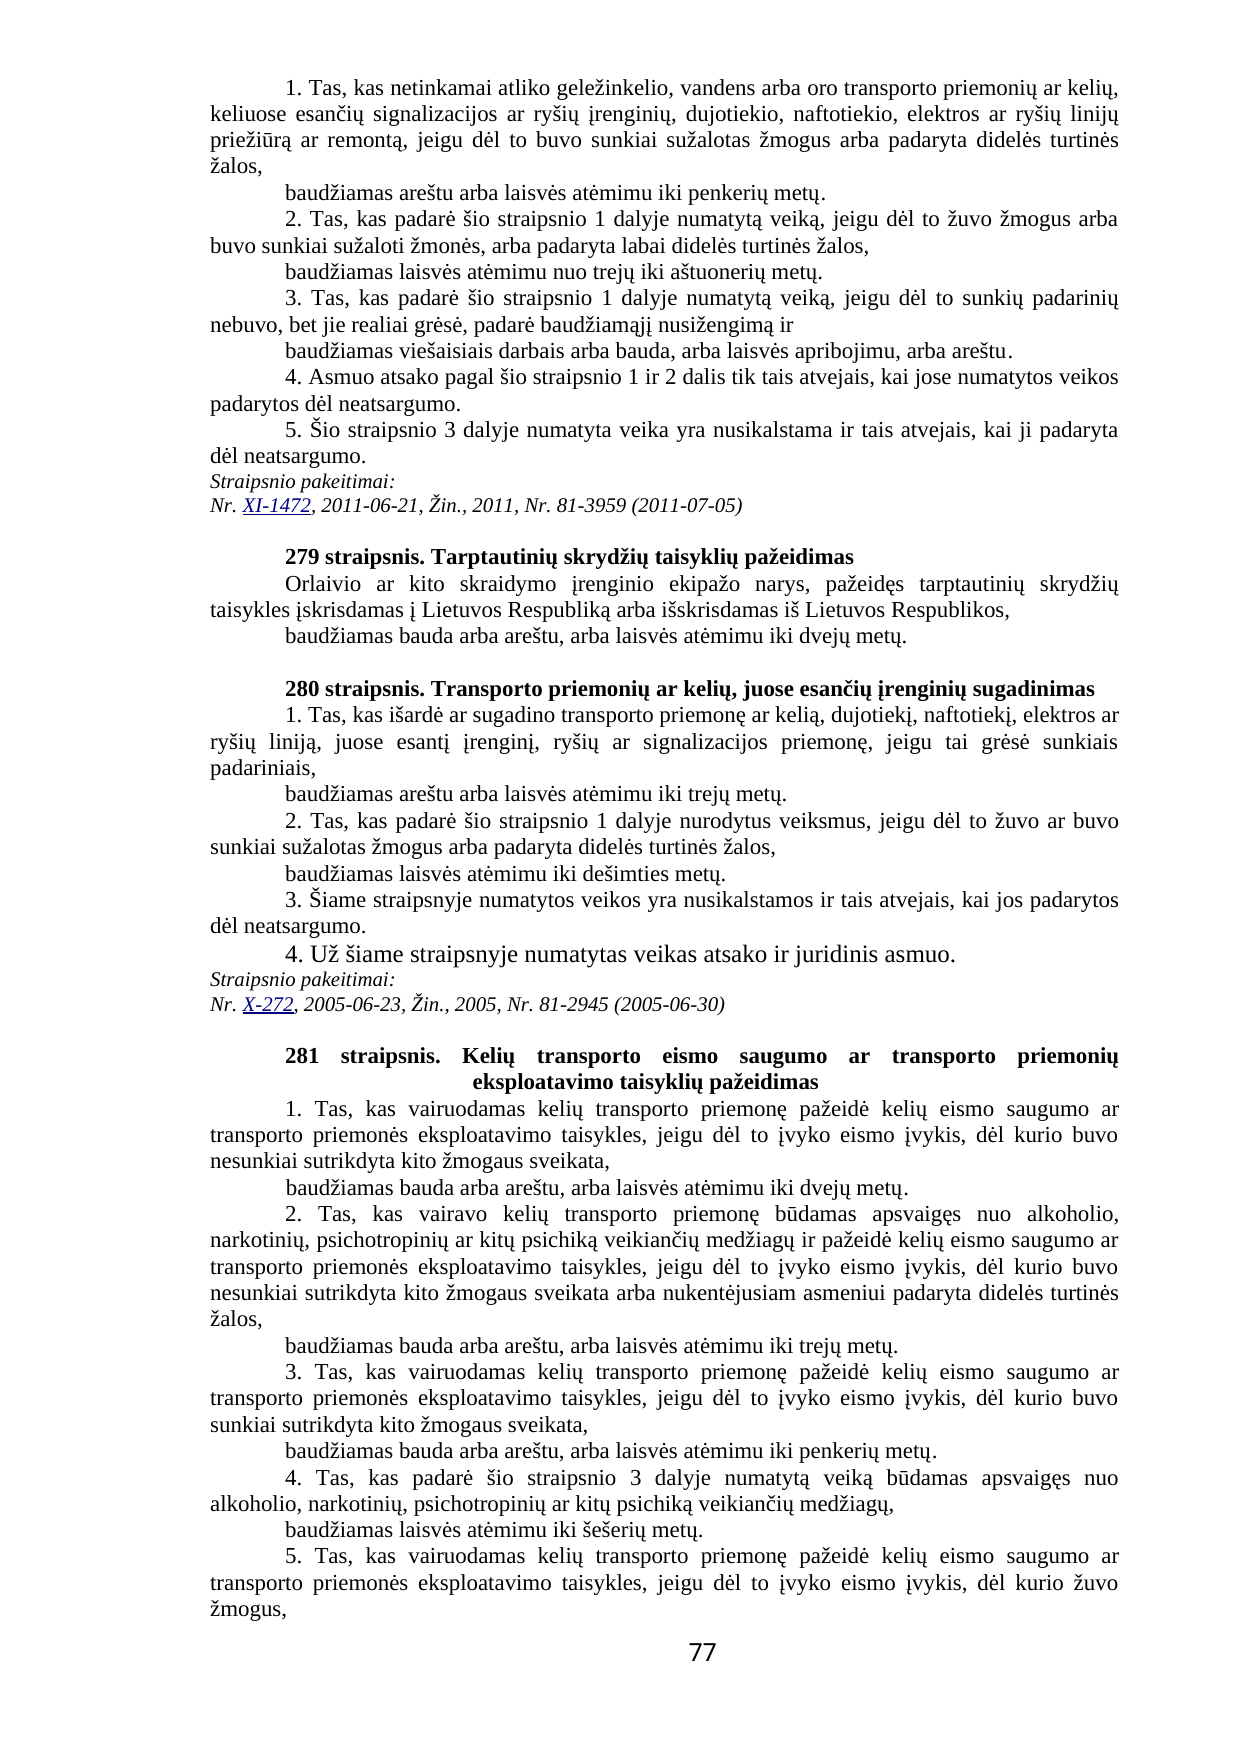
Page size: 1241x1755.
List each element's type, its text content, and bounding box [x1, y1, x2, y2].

text 4. Už šiame straipsnyje numatytas veikas atsako ir juridinis asmuo. [210, 939, 1120, 967]
text 4. Asmuo atsako pagal šio straipsnio 1 ir 2 dalis tik tais atvejais, kai jose numatytos veikos padarytos dėl neatsargumo. [210, 363, 1120, 416]
text 2. Tas, kas padarė šio straipsnio 1 dalyje numatytą veiką, jeigu dėl to žuvo žmogus arba buvo sunkiai sužaloti žmonės, arba padaryta labai didelės turtinės žalos, [210, 205, 1120, 258]
text baudžiamas viešaisiais darbais arba bauda, arba laisvės apribojimu, arba areštu. [210, 337, 1120, 363]
text 1. Tas, kas vairuodamas kelių transporto priemonę pažeidė kelių eismo saugumo ar transporto priemonės eksploatavimo taisykles, jeigu dėl to įvyko eismo įvykis, dėl kurio buvo nesunkiai sutrikdyta kito žmogaus sveikata, [210, 1094, 1120, 1174]
text 5. Šio straipsnio 3 dalyje numatyta veika yra nusikalstama ir tais atvejais, kai ji padaryta dėl neatsargumo. [210, 416, 1120, 469]
text Nr. X-272, 2005-06-23, Žin., 2005, Nr. 81-2945 (2005-06-30) [210, 991, 1120, 1016]
text 281 straipsnis. Kelių transporto eismo saugumo ar transporto priemonių eksploatavimo taisyklių pažeidimas [285, 1042, 1120, 1094]
text 2. Tas, kas padarė šio straipsnio 1 dalyje nurodytus veiksmus, jeigu dėl to žuvo ar buvo sunkiai sužalotas žmogus arba padaryta didelės turtinės žalos, [210, 807, 1120, 859]
text baudžiamas areštu arba laisvės atėmimu iki penkerių metų. [210, 179, 1120, 205]
text Straipsnio pakeitimai: [210, 469, 1120, 493]
text 4. Tas, kas padarė šio straipsnio 3 dalyje numatytą veiką būdamas apsvaigęs nuo alkoholio, narkotinių, psichotropinių ar kitų psichiką veikiančių medžiagų, [210, 1463, 1120, 1516]
text baudžiamas bauda arba areštu, arba laisvės atėmimu iki dvejų metų. [210, 622, 1120, 649]
text 1. Tas, kas netinkamai atliko geležinkelio, vandens arba oro transporto priemonių ar kelių, keliuose esančių signalizacijos ar ryšių įrenginių, dujotiekio, naftotiekio, elektros ar ryšių linijų priežiūrą ar remontą, jeigu dėl to buvo sunkiai sužalotas žmogus arba padaryta didelės turtinės žalos, [210, 73, 1120, 179]
text Orlaivio ar kito skraidymo įrenginio ekipažo narys, pažeidęs tarptautinių skrydžių taisykles įskrisdamas į Lietuvos Respubliką arba išskrisdamas iš Lietuvos Respublikos, [210, 570, 1120, 622]
text baudžiamas bauda arba areštu, arba laisvės atėmimu iki dvejų metų. [210, 1174, 1106, 1200]
text 3. Tas, kas vairuodamas kelių transporto priemonę pažeidė kelių eismo saugumo ar transporto priemonės eksploatavimo taisykles, jeigu dėl to įvyko eismo įvykis, dėl kurio buvo sunkiai sutrikdyta kito žmogaus sveikata, [210, 1358, 1120, 1437]
text 1. Tas, kas išardė ar sugadino transporto priemonę ar kelią, dujotiekį, naftotiekį, elektros ar ryšių liniją, juose esantį įrenginį, ryšių ar signalizacijos priemonę, jeigu tai grėsė sunkiais padariniais, [210, 701, 1120, 781]
text 2. Tas, kas vairavo kelių transporto priemonę būdamas apsvaigęs nuo alkoholio, narkotinių, psichotropinių ar kitų psichiką veikiančių medžiagų ir pažeidė kelių eismo saugumo ar transporto priemonės eksploatavimo taisykles, jeigu dėl to įvyko eismo įvykis, dėl kurio buvo nesunkiai sutrikdyta kito žmogaus sveikata arba nukentėjusiam asmeniui padaryta didelės turtinės žalos, [210, 1200, 1120, 1332]
text 5. Tas, kas vairuodamas kelių transporto priemonę pažeidė kelių eismo saugumo ar transporto priemonės eksploatavimo taisykles, jeigu dėl to įvyko eismo įvykis, dėl kurio žuvo žmogus, [210, 1543, 1120, 1622]
text baudžiamas laisvės atėmimu iki šešerių metų. [210, 1516, 1120, 1543]
text 279 straipsnis. Tarptautinių skrydžių taisyklių pažeidimas [210, 543, 1120, 570]
text 3. Šiame straipsnyje numatytos veikos yra nusikalstamos ir tais atvejais, kai jos padarytos dėl neatsargumo. [210, 886, 1120, 939]
text baudžiamas bauda arba areštu, arba laisvės atėmimu iki penkerių metų. [210, 1437, 1120, 1463]
text Nr. XI-1472, 2011-06-21, Žin., 2011, Nr. 81-3959 (2011-07-05) [210, 493, 1120, 517]
text baudžiamas bauda arba areštu, arba laisvės atėmimu iki trejų metų. [210, 1332, 1120, 1358]
text baudžiamas laisvės atėmimu iki dešimties metų. [210, 859, 1120, 886]
text baudžiamas laisvės atėmimu nuo trejų iki aštuonerių metų. [210, 258, 1120, 284]
text baudžiamas areštu arba laisvės atėmimu iki trejų metų. [210, 781, 1120, 807]
text 280 straipsnis. Transporto priemonių ar kelių, juose esančių įrenginių sugadinimas [285, 675, 1120, 701]
text Straipsnio pakeitimai: [210, 967, 1120, 991]
text 3. Tas, kas padarė šio straipsnio 1 dalyje numatytą veiką, jeigu dėl to sunkių padarinių nebuvo, bet jie realiai grėsė, padarė baudžiamąjį nusižengimą ir [210, 284, 1120, 337]
